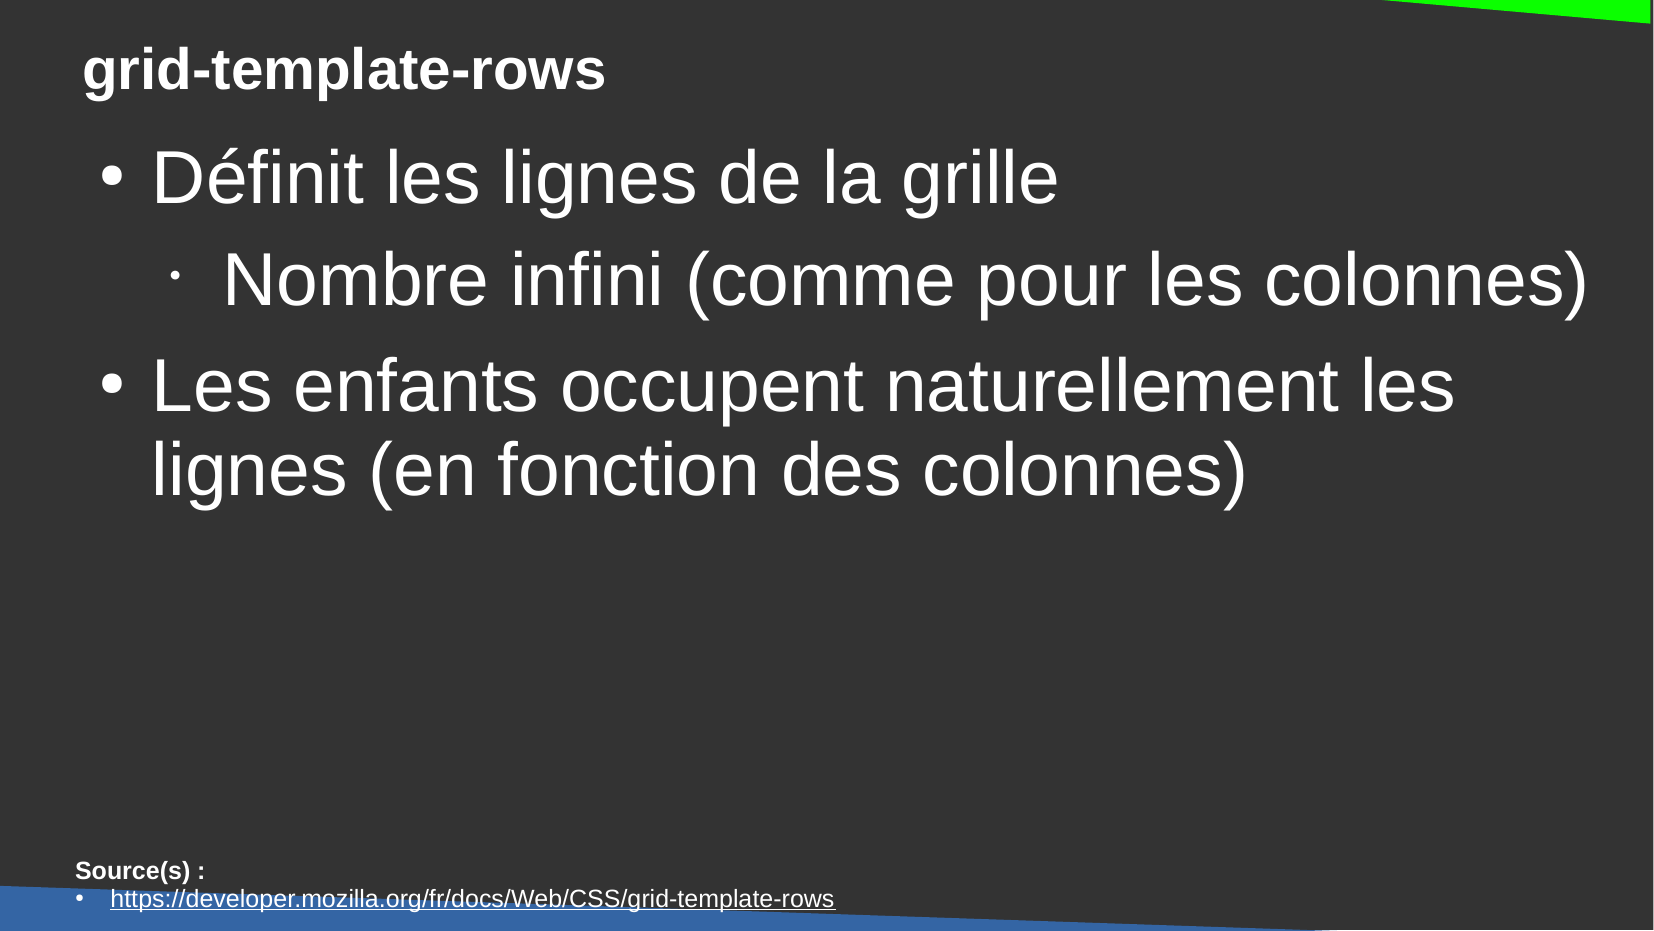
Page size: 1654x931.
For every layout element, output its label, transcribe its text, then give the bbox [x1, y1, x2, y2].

title grid-template-rows [82, 37, 1571, 122]
text_box [1382, 0, 1651, 24]
text_box Source(s) : https://developer.mozilla.org/fr/docs/Web/CSS/grid-template-rows [60, 838, 1546, 920]
text_box [0, 885, 1337, 931]
list Définit les lignes de la grille Nombre infini (comme pour les colonnes) Les enfants occupent naturellement les lignes (en fonction des colonnes) [80, 135, 1620, 626]
